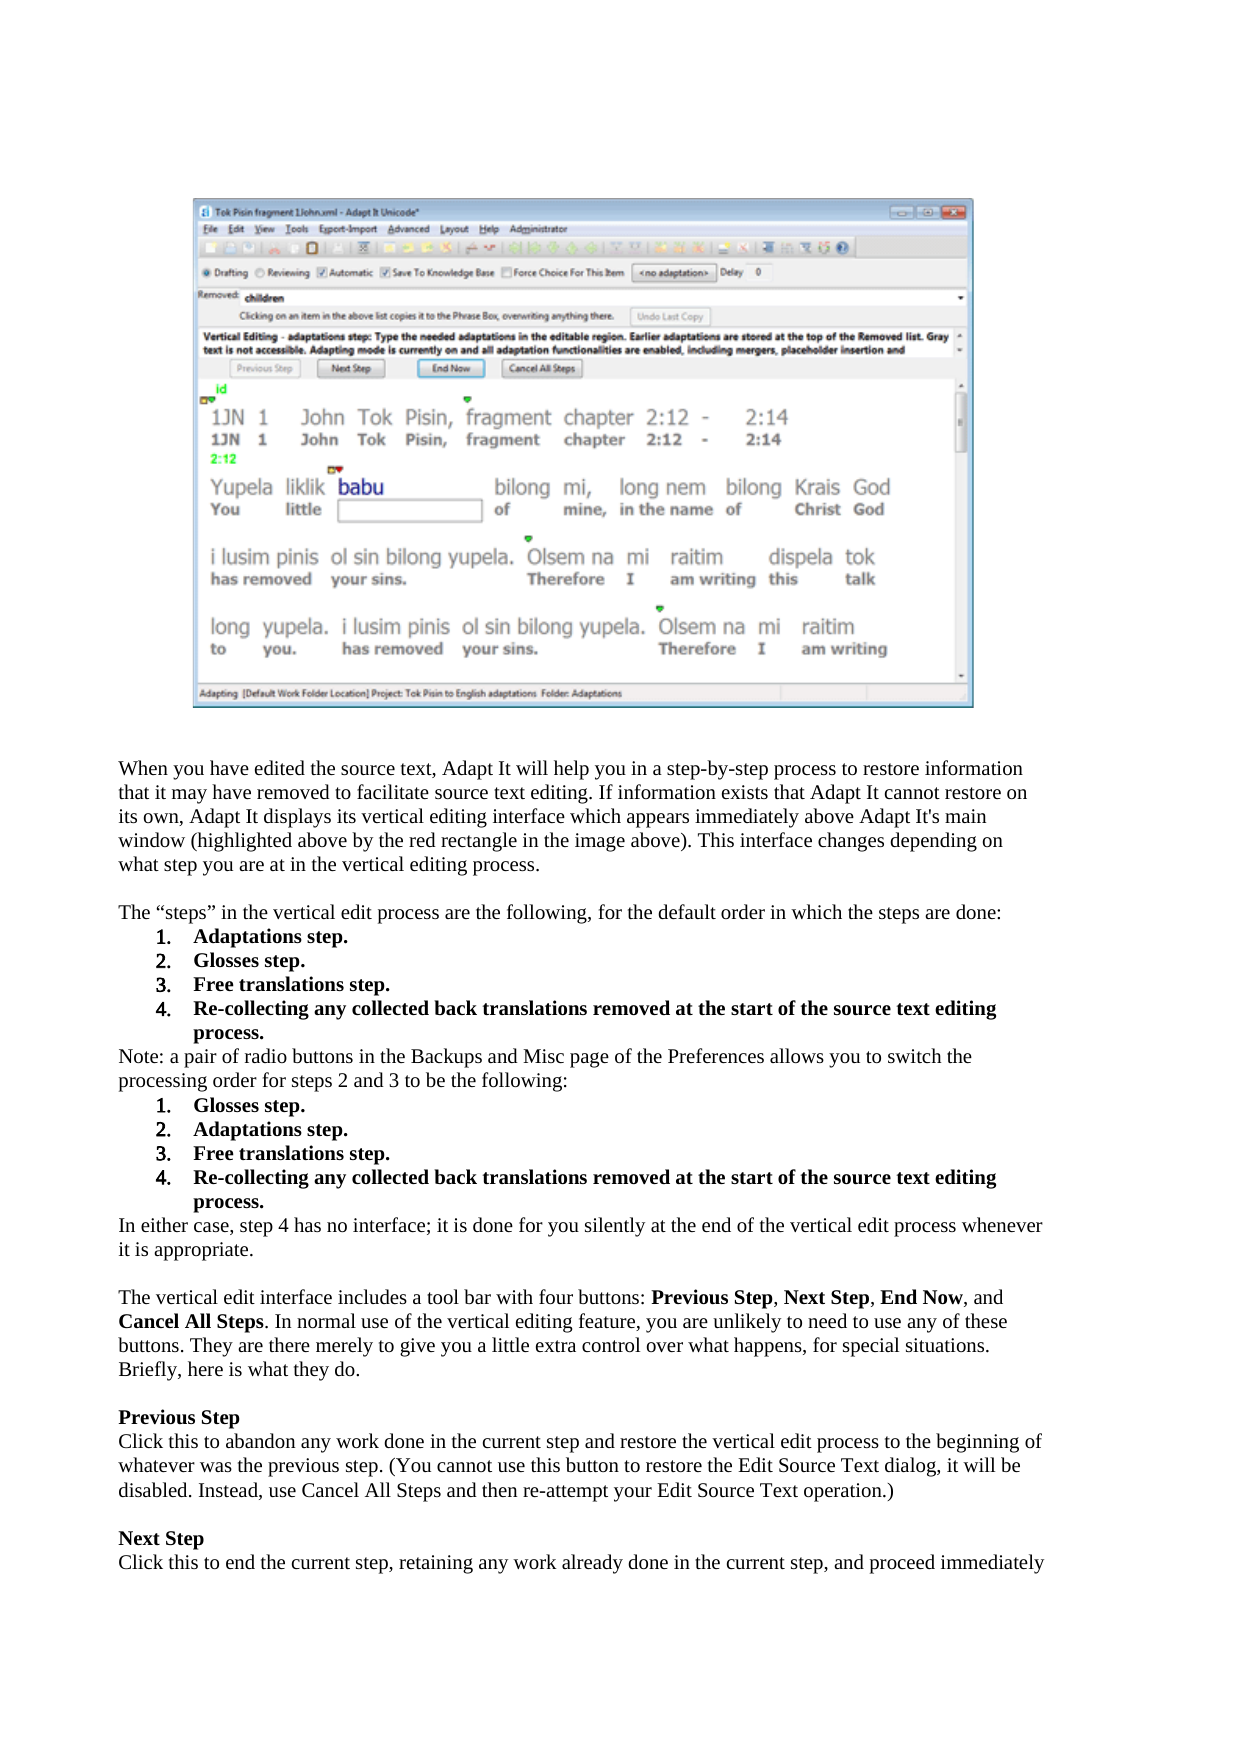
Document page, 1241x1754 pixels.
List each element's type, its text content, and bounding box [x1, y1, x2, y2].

list Free translations step. [156, 1141, 1048, 1165]
text The “steps” in the vertical edit process are the following, for the default order in which the steps are done: [118, 900, 1048, 924]
list Re-collecting any collected back translations removed at the start of the source text editing process. [156, 996, 1048, 1044]
list Adaptations step. [156, 924, 1048, 948]
text In either case, step 4 has no interface; it is done for you silently at the end of the vertical edit process whenever it is appropriate. [118, 1213, 1048, 1261]
text Note: a pair of radio buttons in the Backups and Misc page of the Preferences allows you to switch the processing order for steps 2 and 3 to be the following: [118, 1044, 1048, 1092]
text When you have edited the source text, Adapt It will help you in a step-by-step process to restore information that it may have removed to facilitate source text editing. If information exists that Adapt It cannot restore on its own, Adapt It displays its vertical editing interface which appears immediately above Adapt It's main window (highlighted above by the red rectangle in the image above). This interface changes depending on what step you are at in the vertical editing process. [118, 756, 1048, 876]
list Glosses step. [156, 948, 1048, 972]
text The vertical edit interface includes a tool bar with four buttons: Previous Step, Next Step, End Now, and Cancel All Steps. In normal use of the vertical editing feature, you are unlikely to need to use any of these buttons. They are there merely to give you a little extra control over what happens, for special situations. Briefly, here is what they do. [118, 1285, 1048, 1405]
list Glosses step. [156, 1092, 1048, 1117]
list Adaptations step. [156, 1117, 1048, 1141]
list Re-collecting any collected back translations removed at the start of the source text editing process. [156, 1165, 1048, 1213]
text Next Step Click this to end the current step, retaining any work already done in the current step, and proceed immediately [118, 1526, 1048, 1574]
picture [192, 198, 974, 708]
text Previous Step Click this to abandon any work done in the current step and restore the vertical edit process to the beginning of whatever was the previous step. (You cannot use this button to restore the Edit Source Text dialog, it will be disabled. Instead, use Cancel All Steps and then re-attempt your Edit Source Text operation.) [118, 1405, 1048, 1526]
list Free translations step. [156, 972, 1048, 996]
